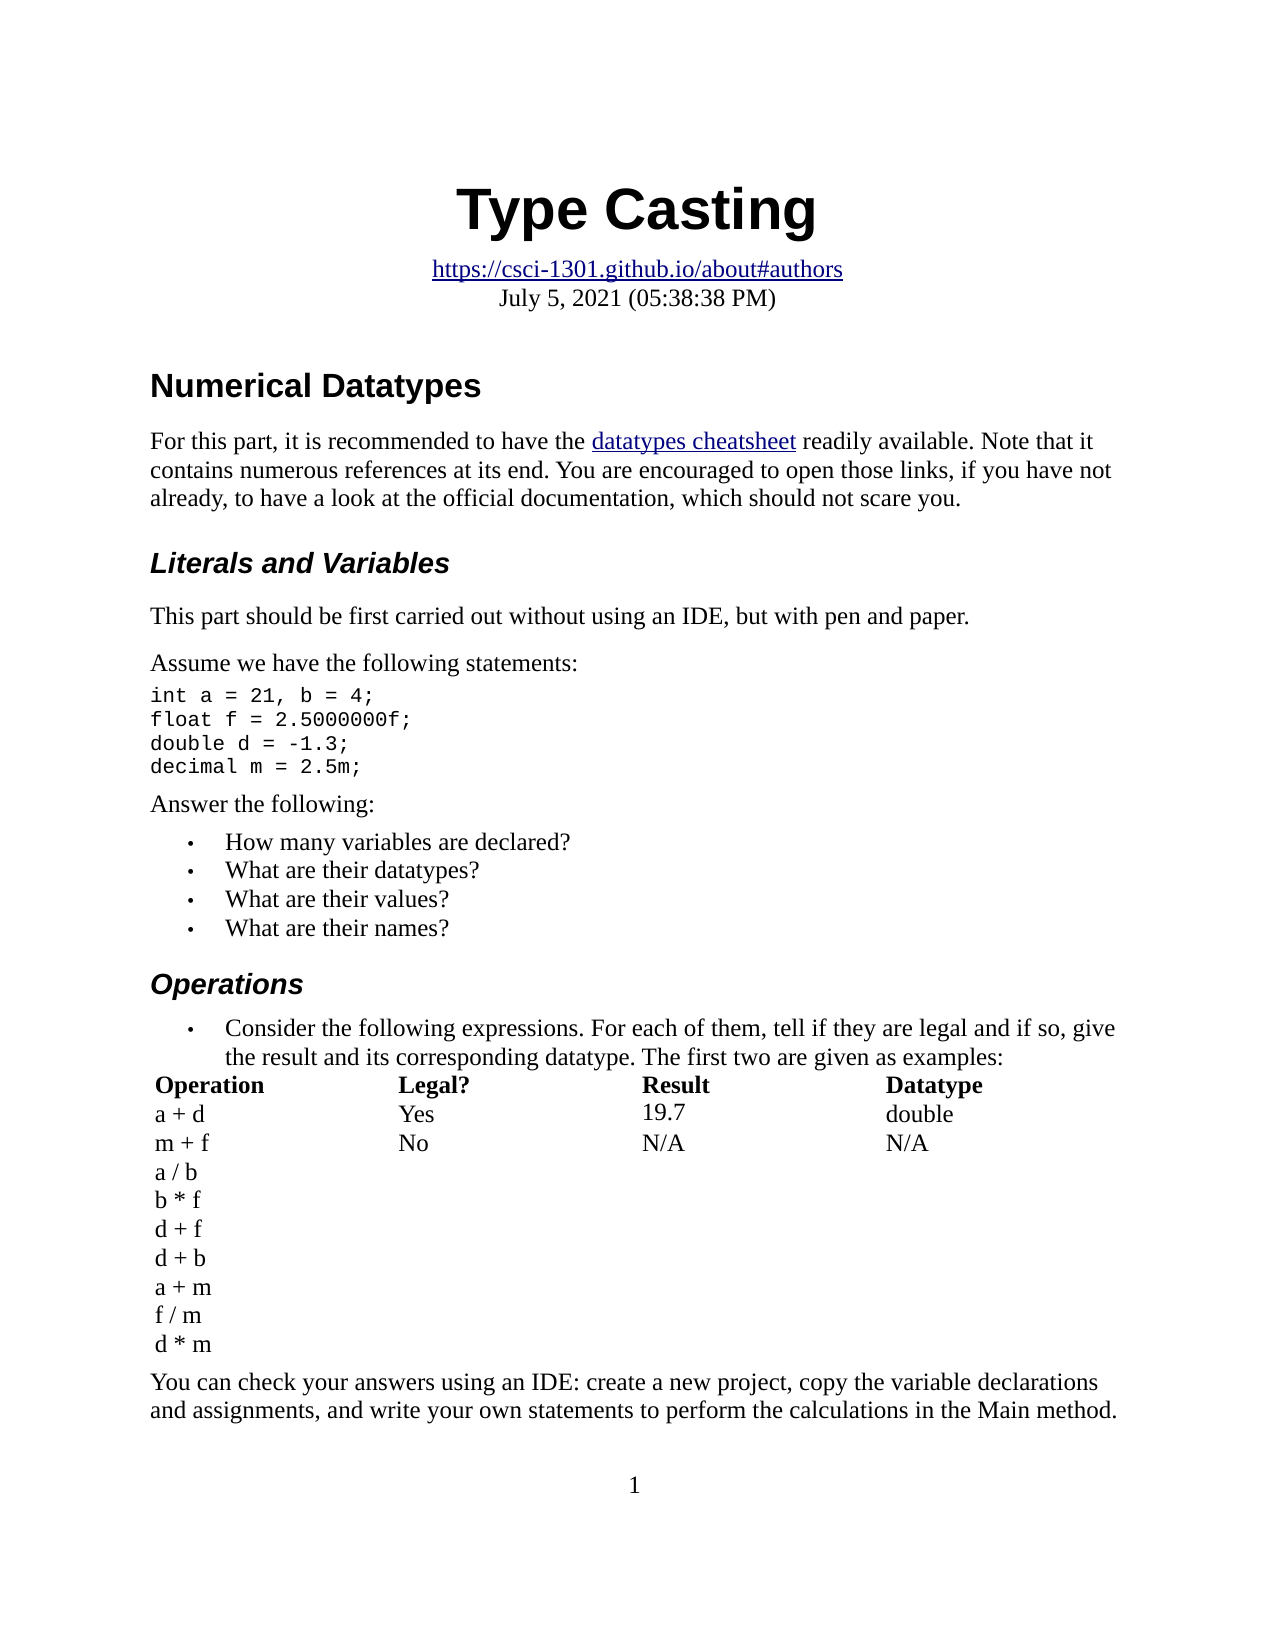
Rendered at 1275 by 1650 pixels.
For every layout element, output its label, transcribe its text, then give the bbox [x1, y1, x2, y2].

text Assume we have the following statements: [150, 648, 1125, 677]
table_cell [881, 1214, 1125, 1243]
table_cell [881, 1157, 1125, 1185]
table_cell [881, 1300, 1125, 1329]
table_cell [638, 1099, 881, 1128]
list What are their names? [187, 913, 1125, 942]
table_cell m + f [150, 1128, 394, 1157]
table_cell [881, 1272, 1125, 1300]
table_cell [638, 1329, 881, 1358]
table_cell [394, 1243, 637, 1272]
table_cell b * f [150, 1185, 394, 1214]
table_cell N/A [881, 1128, 1125, 1157]
table_cell d * m [150, 1329, 394, 1358]
table_cell [394, 1214, 637, 1243]
table_cell a + d [150, 1099, 394, 1128]
table_cell Yes [394, 1099, 637, 1128]
table_cell [638, 1185, 881, 1214]
text float f = 2.5000000f; [150, 709, 1125, 733]
text This part should be first carried out without using an IDE, but with pen and paper. [150, 601, 1125, 630]
table_cell [638, 1243, 881, 1272]
text double d = -1.3; [150, 733, 1125, 756]
text For this part, it is recommended to have the datatypes cheatsheet readily available. Note that it contains numerous references at its end. You are encouraged to open those links, if you have not already, to have a look at the official documentation, which should not scare you. [150, 426, 1125, 512]
table_cell [394, 1157, 637, 1185]
table_cell [638, 1272, 881, 1300]
table_cell d + f [150, 1214, 394, 1243]
list How many variables are declared? [187, 827, 1125, 856]
table_cell a + m [150, 1272, 394, 1300]
text decimal m = 2.5m; [150, 756, 1125, 780]
table_cell [881, 1243, 1125, 1272]
text Answer the following: [150, 789, 1125, 818]
table_cell double [881, 1099, 1125, 1128]
table_cell [881, 1329, 1125, 1358]
table_cell a / b [150, 1157, 394, 1185]
text https://csci-1301.github.io/about#authors [150, 254, 1125, 283]
table_cell [881, 1185, 1125, 1214]
table_cell [394, 1300, 637, 1329]
subtitle Literals and Variables [150, 546, 1125, 580]
list What are their datatypes? [187, 856, 1125, 884]
table_cell d + b [150, 1243, 394, 1272]
list What are their values? [187, 884, 1125, 913]
title Type Casting [150, 175, 1125, 242]
table_cell N/A [638, 1128, 881, 1157]
table_header Result [638, 1070, 881, 1099]
table_cell [394, 1329, 637, 1358]
text You can check your answers using an IDE: create a new project, copy the variable declarations and assignments, and write your own statements to perform the calculations in the Main method. [150, 1367, 1125, 1424]
table_cell [394, 1185, 637, 1214]
table_header Datatype [881, 1070, 1125, 1099]
table_cell No [394, 1128, 637, 1157]
subtitle Numerical Datatypes [150, 366, 1125, 404]
table_header Operation [150, 1070, 394, 1099]
subtitle Operations [150, 967, 1125, 1000]
table_cell [638, 1157, 881, 1185]
table_cell [638, 1300, 881, 1329]
list Consider the following expressions. For each of them, tell if they are legal and if so, give the result and its corresponding datatype. The first two are given as examples: [187, 1013, 1125, 1070]
table_cell [638, 1214, 881, 1243]
text int a = 21, b = 4; [150, 686, 1125, 709]
text July 5, 2021 (05:38:38 PM) [150, 283, 1125, 312]
table_header Legal? [394, 1070, 637, 1099]
table_cell f / m [150, 1300, 394, 1329]
table_cell [394, 1272, 637, 1300]
